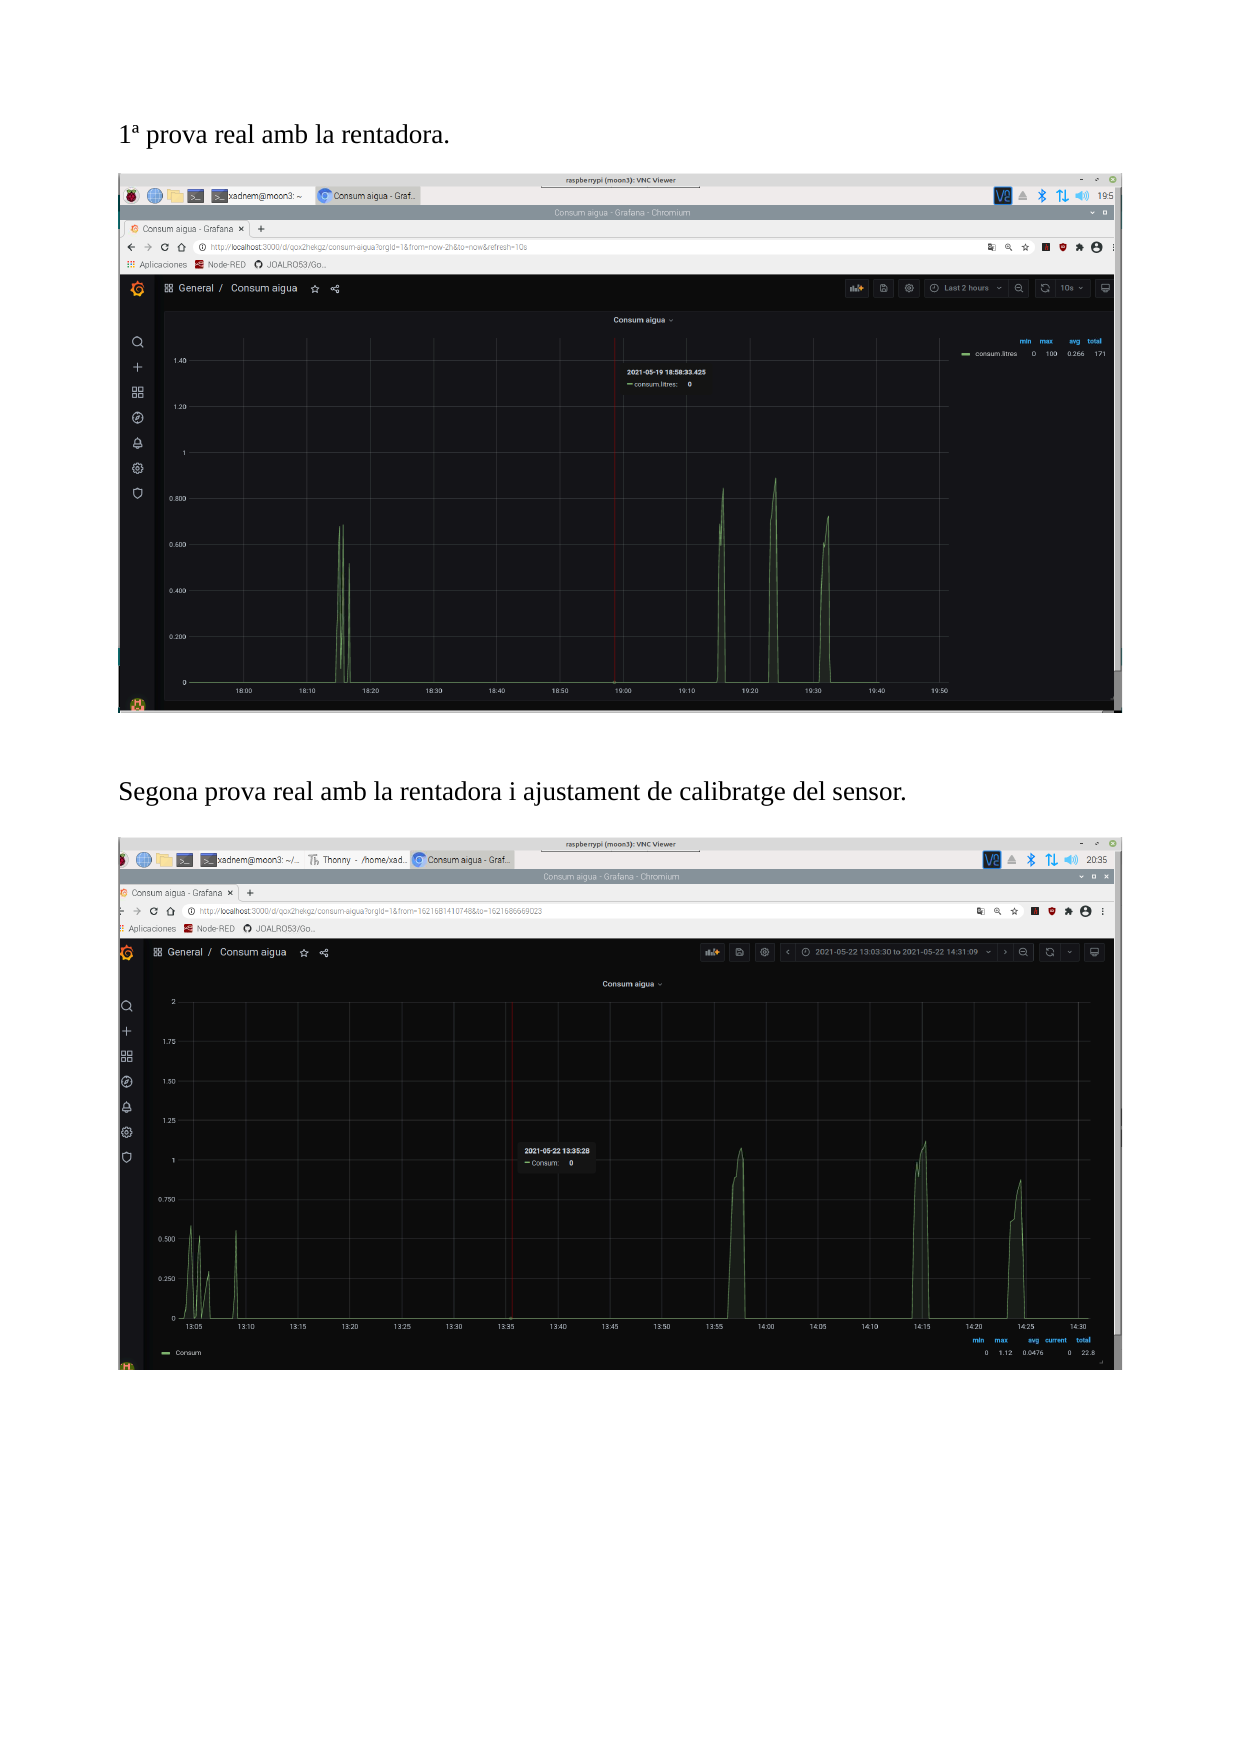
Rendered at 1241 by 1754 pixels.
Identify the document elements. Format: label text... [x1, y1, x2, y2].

text 1ª prova real amb la rentadora. [118, 118, 1122, 149]
picture [118, 173, 1123, 713]
picture [118, 837, 1123, 1370]
text Segona prova real amb la rentadora i ajustament de calibratge del sensor. [118, 775, 1122, 806]
